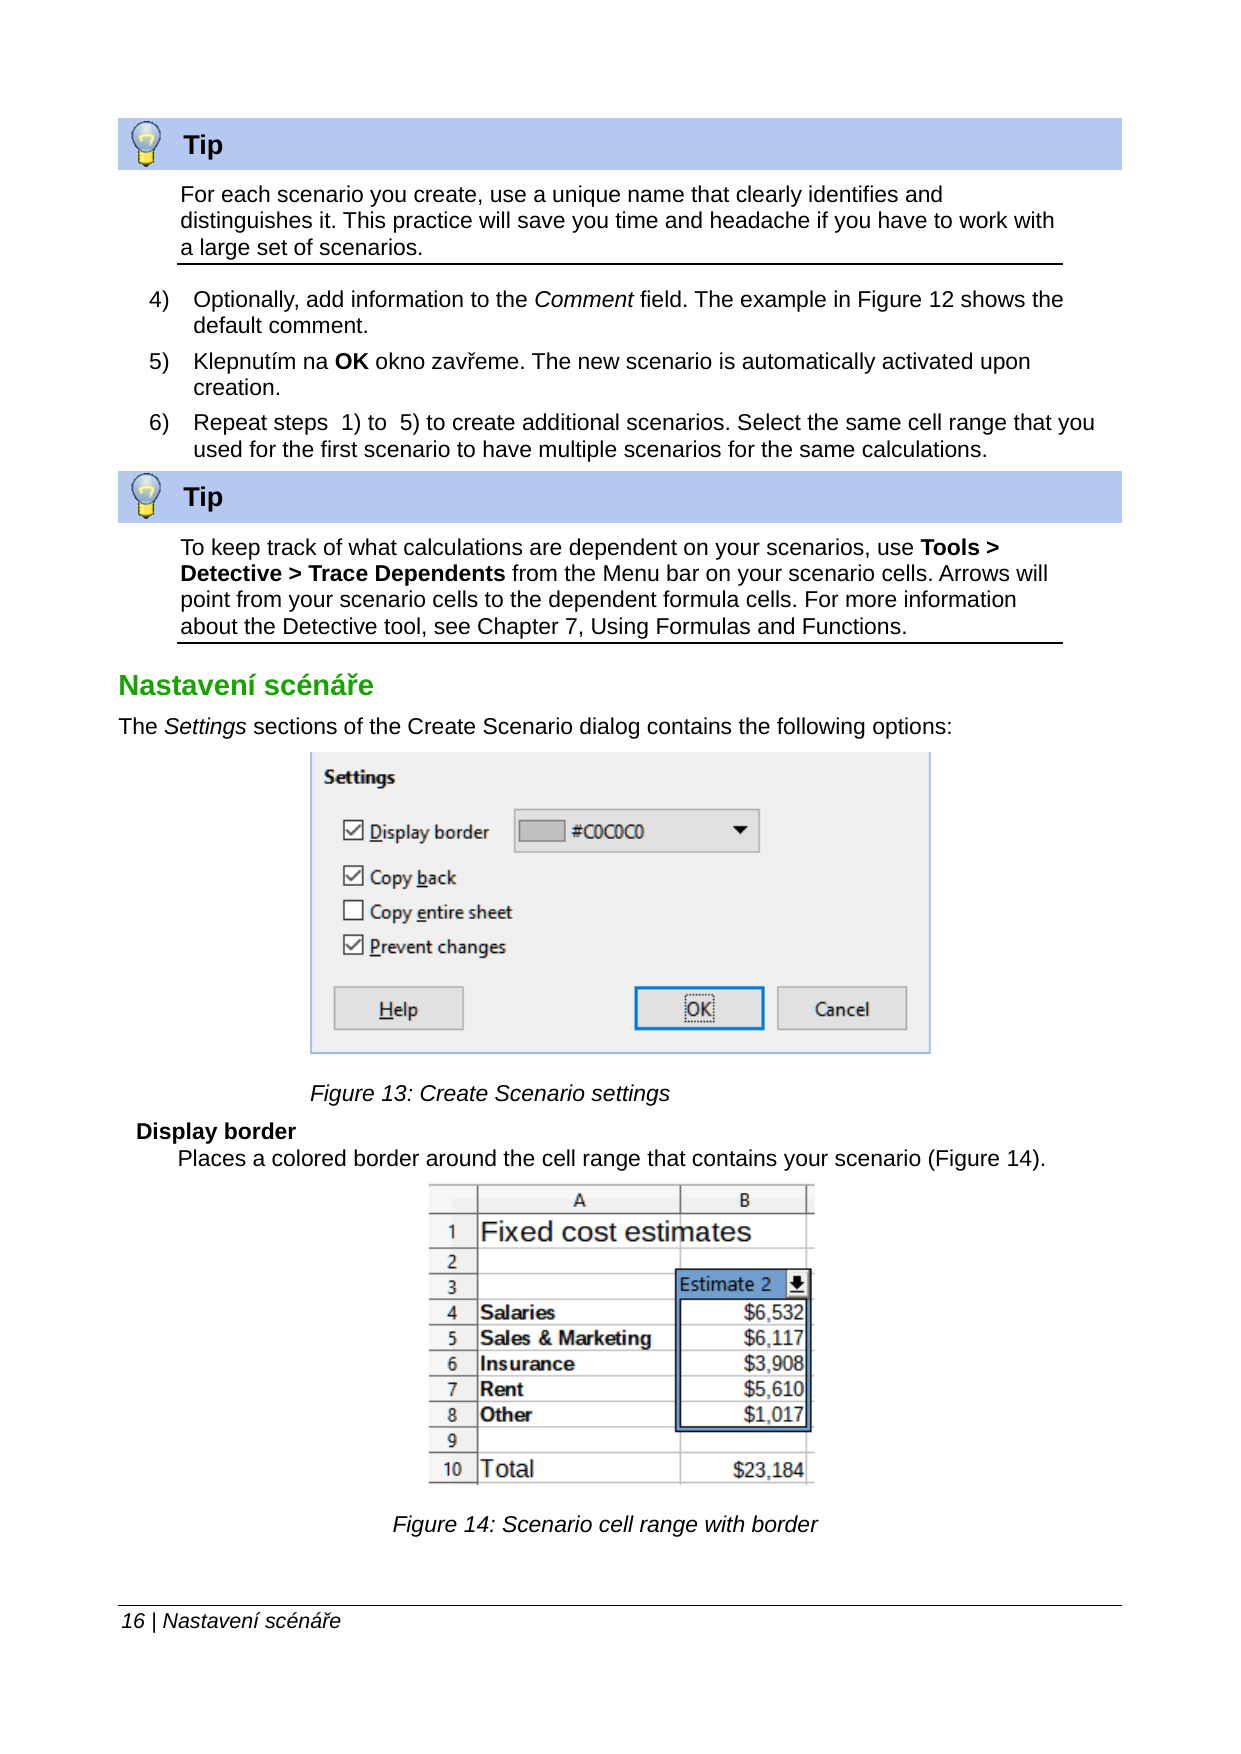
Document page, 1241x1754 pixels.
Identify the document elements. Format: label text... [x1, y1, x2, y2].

text Figure 14: Scenario cell range with border [392, 1485, 848, 1537]
list Repeat steps 1 to 5 to create additional scenarios. Select the same cell range that you used for the first scenario to have multiple scenarios for the same calculations. [169, 409, 1122, 462]
text Figure 13: Create Scenario settings [310, 1054, 931, 1106]
list Optionally, add information to the Comment field. The example in Figure 12 shows the default comment. [169, 286, 1122, 339]
subtitle Tip [118, 118, 1122, 170]
text The Settings sections of the Create Scenario dialog contains the following options: [118, 713, 1122, 739]
picture [428, 1183, 815, 1485]
picture [119, 119, 170, 170]
text Display border [136, 1118, 1122, 1144]
picture [309, 752, 931, 1054]
text Places a colored border around the cell range that contains your scenario (Figure 14). [177, 1144, 1122, 1171]
subtitle Nastavení scénáře [118, 668, 1122, 701]
text To keep track of what calculations are dependent on your scenarios, use Tools > Detective > Trace Dependents from the Menu bar on your scenario cells. Arrows will point from your scenario cells to the dependent formula cells. For more information about the Detective tool, see Chapter 7, Using Formulas and Functions. [177, 531, 1063, 642]
subtitle Tip [118, 471, 1122, 523]
list Klepnutím na OK okno zavřeme. The new scenario is automatically activated upon creation. [169, 348, 1122, 400]
picture [119, 471, 170, 522]
text For each scenario you create, use a unique name that clearly identifies and distinguishes it. This practice will save you time and headache if you have to work with a large set of scenarios. [177, 178, 1063, 263]
